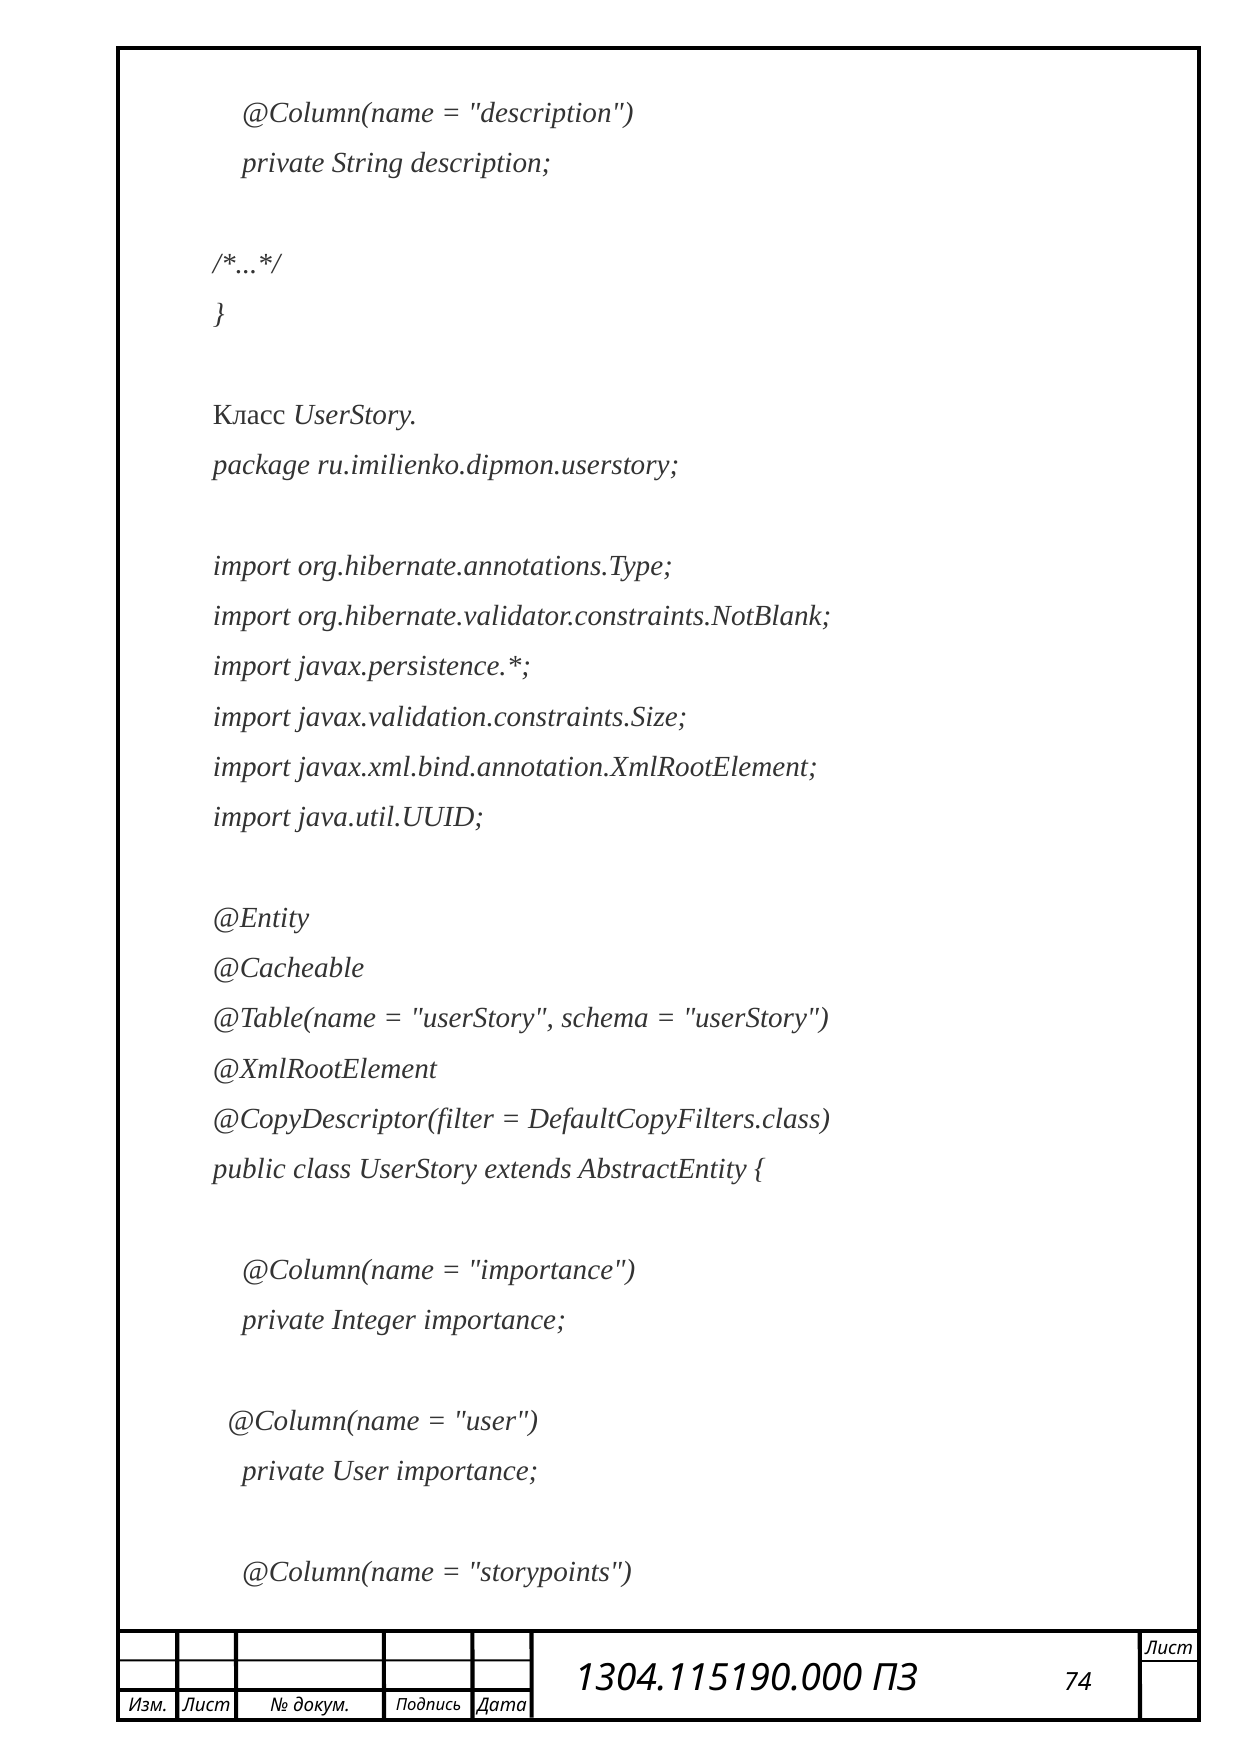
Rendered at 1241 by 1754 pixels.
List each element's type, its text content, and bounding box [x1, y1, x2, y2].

text Класс UserStory. [136, 397, 1181, 430]
text import javax.persistence.*; [136, 648, 1181, 682]
text import javax.validation.constraints.Size; [136, 699, 1181, 732]
text /*...*/ [136, 246, 1181, 279]
text @Column(name = "user") [136, 1403, 1181, 1437]
text import org.hibernate.validator.constraints.NotBlank; [136, 598, 1181, 632]
text private Integer importance; [136, 1302, 1181, 1336]
text public class UserStory extends AbstractEntity { [136, 1152, 1181, 1185]
text @Table(name = "userStory", schema = "userStory") [136, 1001, 1181, 1034]
text @CopyDescriptor(filter = DefaultCopyFilters.class) [136, 1101, 1181, 1135]
text @Column(name = "importance") [136, 1252, 1181, 1286]
text @Column(name = "storypoints") [136, 1554, 1181, 1588]
text package ru.imilienko.dipmon.userstory; [136, 447, 1181, 481]
text import org.hibernate.annotations.Type; [136, 548, 1181, 581]
text import javax.xml.bind.annotation.XmlRootElement; [136, 749, 1181, 783]
text @XmlRootElement [136, 1051, 1181, 1084]
text @Entity [136, 900, 1181, 933]
text private String description; [136, 145, 1181, 179]
text } [136, 296, 1181, 330]
text @Column(name = "description") [136, 95, 1181, 128]
text private User importance; [136, 1453, 1181, 1487]
text import java.util.UUID; [136, 799, 1181, 833]
text @Cacheable [136, 950, 1181, 984]
